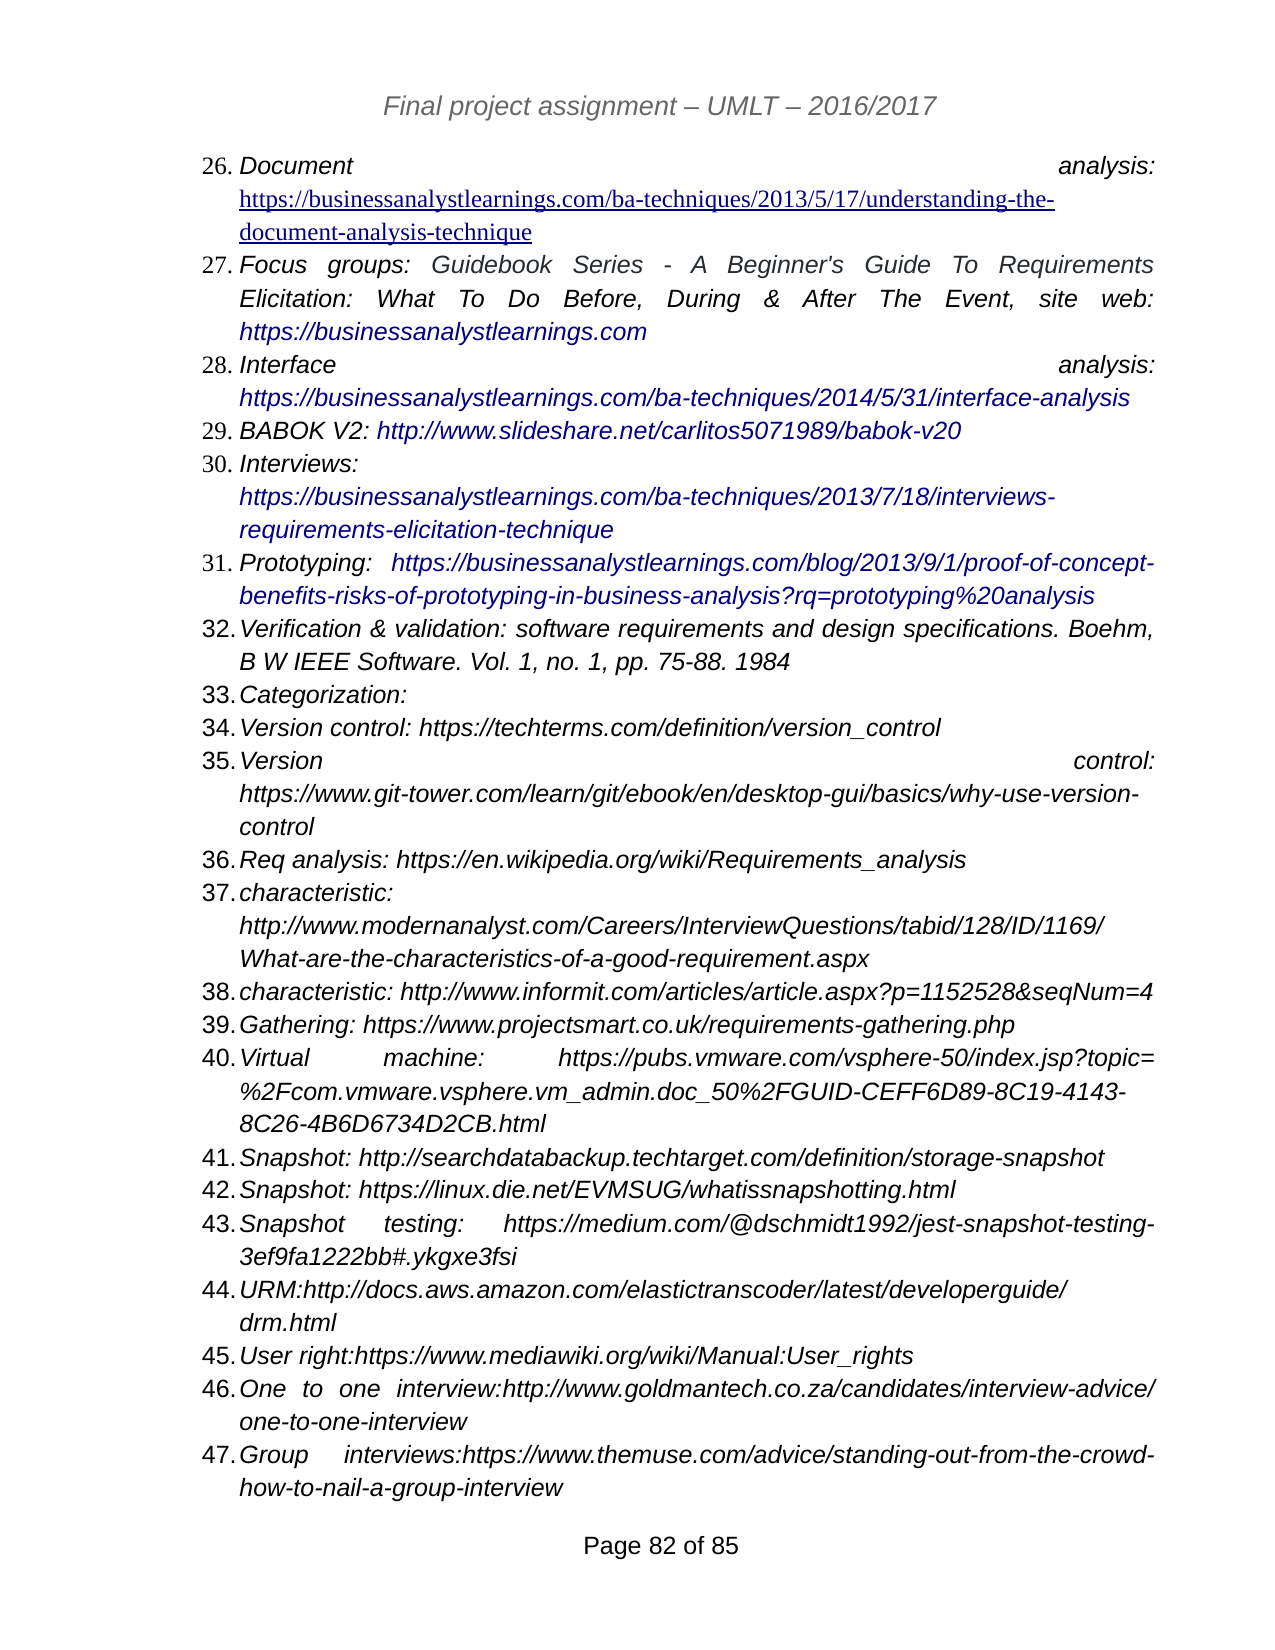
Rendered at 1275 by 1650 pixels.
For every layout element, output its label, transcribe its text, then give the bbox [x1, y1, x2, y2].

list Gathering: https://www.projectsmart.co.uk/requirements-gathering.php [202, 1010, 1158, 1039]
list Focus groups: Guidebook Series - A Beginner's Guide To Requirements Elicitation: What To Do Before, During & After The Event, site web: https://businessanalystlearnings.com [202, 250, 1158, 345]
list One to one interview:http://www.goldmantech.co.za/candidates/interview-advice/one-to-one-interview [202, 1374, 1158, 1435]
list Group interviews:https://www.themuse.com/advice/standing-out-from-the-crowd-how-to-nail-a-group-interview [202, 1440, 1158, 1501]
list characteristic: http://www.informit.com/articles/article.aspx?p=1152528&seqNum=4 [202, 977, 1158, 1006]
list Snapshot: http://searchdatabackup.techtarget.com/definition/storage-snapshot [202, 1142, 1158, 1171]
list Snapshot: https://linux.die.net/EVMSUG/whatissnapshotting.html [202, 1176, 1158, 1204]
list Snapshot testing: https://medium.com/@dschmidt1992/jest-snapshot-testing-3ef9fa1222bb#.ykgxe3fsi [202, 1208, 1158, 1270]
list Virtual machine: https://pubs.vmware.com/vsphere-50/index.jsp?topic=%2Fcom.vmware.vsphere.vm_admin.doc_50%2FGUID-CEFF6D89-8C19-4143-8C26-4B6D6734D2CB.html [202, 1043, 1158, 1138]
list User right:https://www.mediawiki.org/wiki/Manual:User_rights [202, 1341, 1158, 1369]
list Categorization: [202, 680, 1158, 709]
list URM:http://docs.aws.amazon.com/elastictranscoder/latest/developerguide/drm.html [202, 1274, 1158, 1336]
list Version control: https://techterms.com/definition/version_control [202, 713, 1158, 742]
list Req analysis: https://en.wikipedia.org/wiki/Requirements_analysis [202, 845, 1158, 874]
list Interface analysis: https://businessanalystlearnings.com/ba-techniques/2014/5/31/interface-analysis [202, 349, 1158, 411]
list BABOK V2: http://www.slideshare.net/carlitos5071989/babok-v20 [202, 416, 1158, 444]
list characteristic: http://www.modernanalyst.com/Careers/InterviewQuestions/tabid/128/ID/1169/What-are-the-characteristics-of-a-good-requirement.aspx [202, 878, 1158, 973]
list Verification & validation: software requirements and design specifications. Boehm, B W IEEE Software. Vol. 1, no. 1, pp. 75-88. 1984 [202, 614, 1158, 676]
list Interviews: https://businessanalystlearnings.com/ba-techniques/2013/7/18/interviews-requirements-elicitation-technique [202, 449, 1158, 544]
list Document analysis: https://businessanalystlearnings.com/ba-techniques/2013/5/17/understanding-the-document-analysis-technique [202, 151, 1158, 246]
list Prototyping: https://businessanalystlearnings.com/blog/2013/9/1/proof-of-concept-benefits-risks-of-prototyping-in-business-analysis?rq=prototyping%20analysis [202, 548, 1158, 610]
list Version control: https://www.git-tower.com/learn/git/ebook/en/desktop-gui/basics/why-use-version-control [202, 746, 1158, 841]
